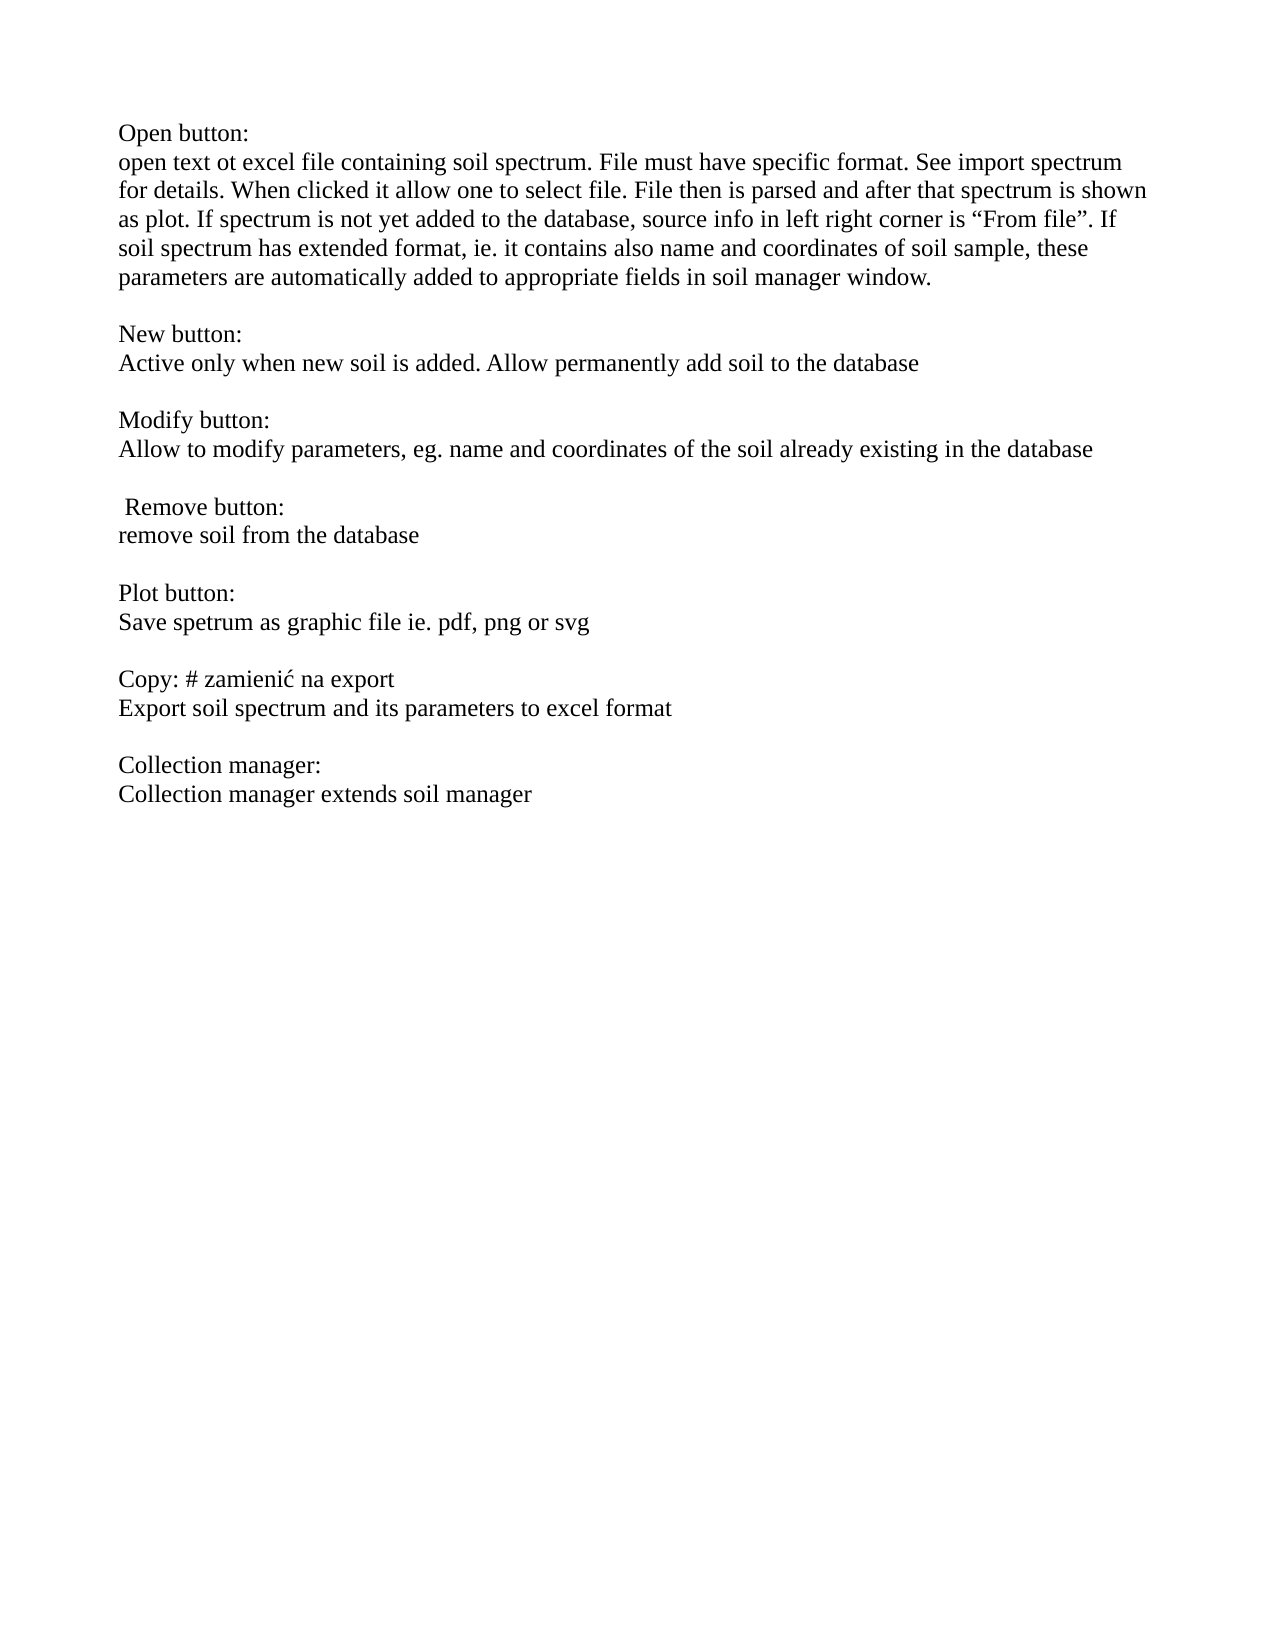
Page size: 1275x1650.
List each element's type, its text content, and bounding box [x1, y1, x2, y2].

text Plot button: [118, 578, 1157, 607]
text Collection manager extends soil manager [118, 779, 1157, 808]
text Open button: [118, 118, 1157, 147]
text Export soil spectrum and its parameters to excel format [118, 693, 1157, 722]
text Copy: # zamienić na export [118, 664, 1157, 693]
text open text ot excel file containing soil spectrum. File must have specific format. See import spectrum for details. When clicked it allow one to select file. File then is parsed and after that spectrum is shown as plot. If spectrum is not yet added to the database, source info in left right corner is “From file”. If soil spectrum has extended format, ie. it contains also name and coordinates of soil sample, these parameters are automatically added to appropriate fields in soil manager window. [118, 147, 1157, 291]
text Collection manager: [118, 751, 1157, 779]
text remove soil from the database [118, 521, 1157, 549]
text Remove button: [118, 492, 1157, 521]
text New button: [118, 319, 1157, 348]
text Save spetrum as graphic file ie. pdf, png or svg [118, 607, 1157, 636]
text Allow to modify parameters, eg. name and coordinates of the soil already existing in the database [118, 434, 1157, 463]
text Active only when new soil is added. Allow permanently add soil to the database [118, 348, 1157, 377]
text Modify button: [118, 406, 1157, 434]
